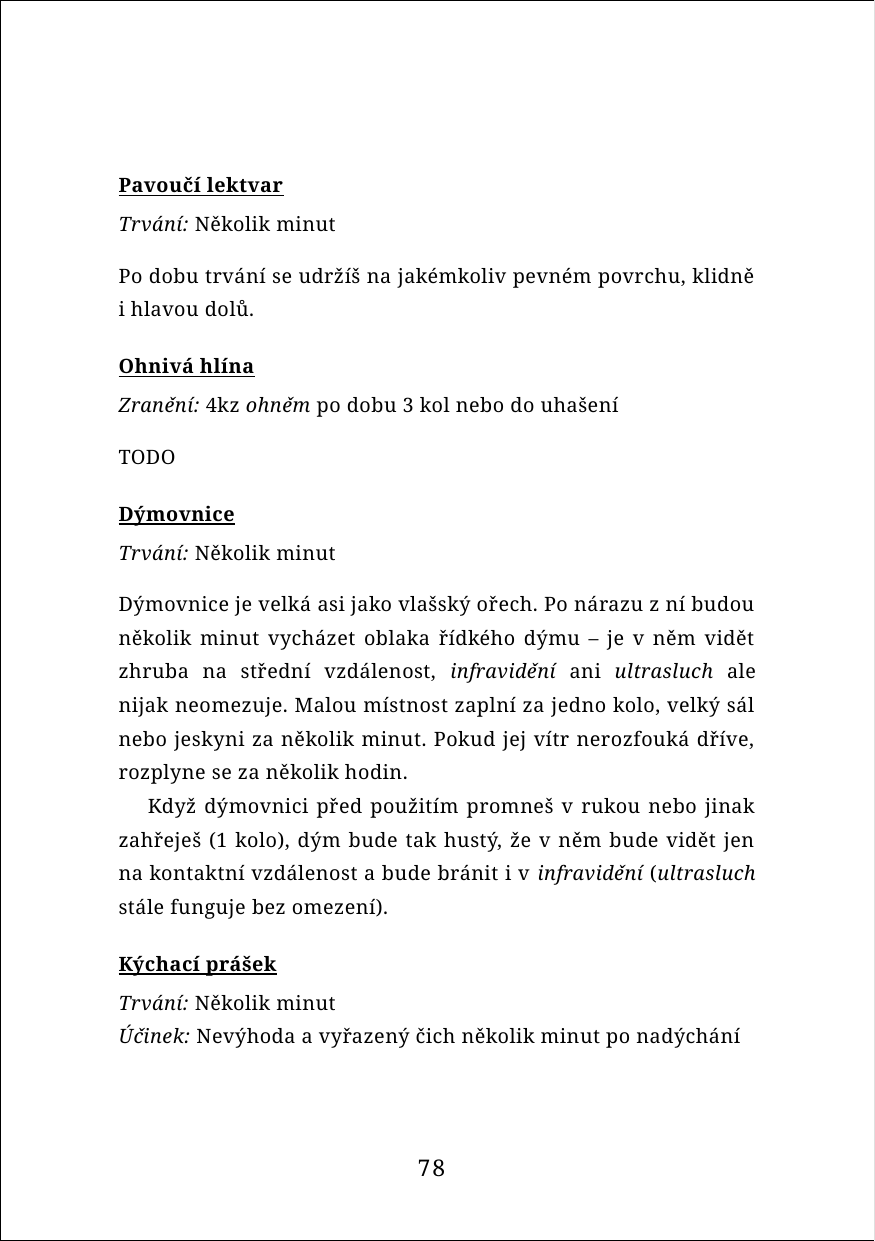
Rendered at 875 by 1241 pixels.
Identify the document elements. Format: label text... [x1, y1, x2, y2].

text Trvání: Několik minut [118, 211, 756, 237]
text Trvání: Několik minut Účinek: Nevýhoda a vyřazený čich několik minut po nadýchání [118, 989, 756, 1050]
subtitle Dýmovnice [118, 500, 756, 527]
subtitle Pavoučí lektvar [118, 172, 756, 199]
subtitle Ohnivá hlína [118, 353, 756, 380]
text TODO [118, 443, 756, 470]
text Po dobu trvání se udržíš na jakémkoliv pevném povrchu, klidně i hlavou dolů. [118, 262, 756, 322]
text Dýmovnice je velká asi jako vlašský ořech. Po nárazu z ní budou několik minut vycházet oblaka řídkého dýmu – je v něm vidět zhruba na střední vzdálenost, infravidění ani ultrasluch ale nijak neomezuje. Malou místnost zaplní za jedno kolo, velký sál nebo jeskyni za několik minut. Pokud jej vítr nerozfouká dříve, rozplyne se za několik hodin. Když dýmovnici před použitím promneš v rukou nebo jinak zahřeješ (1 kolo), dým bude tak hustý, že v něm bude vidět jen na kontaktní vzdálenost a bude bránit i v infravidění (ultrasluch stále funguje bez omezení). [118, 590, 756, 920]
text Trvání: Několik minut [118, 539, 756, 566]
subtitle Kýchací prášek [118, 950, 756, 977]
text Zranění: 4kz ohněm po dobu 3 kol nebo do uhašení [118, 392, 756, 418]
